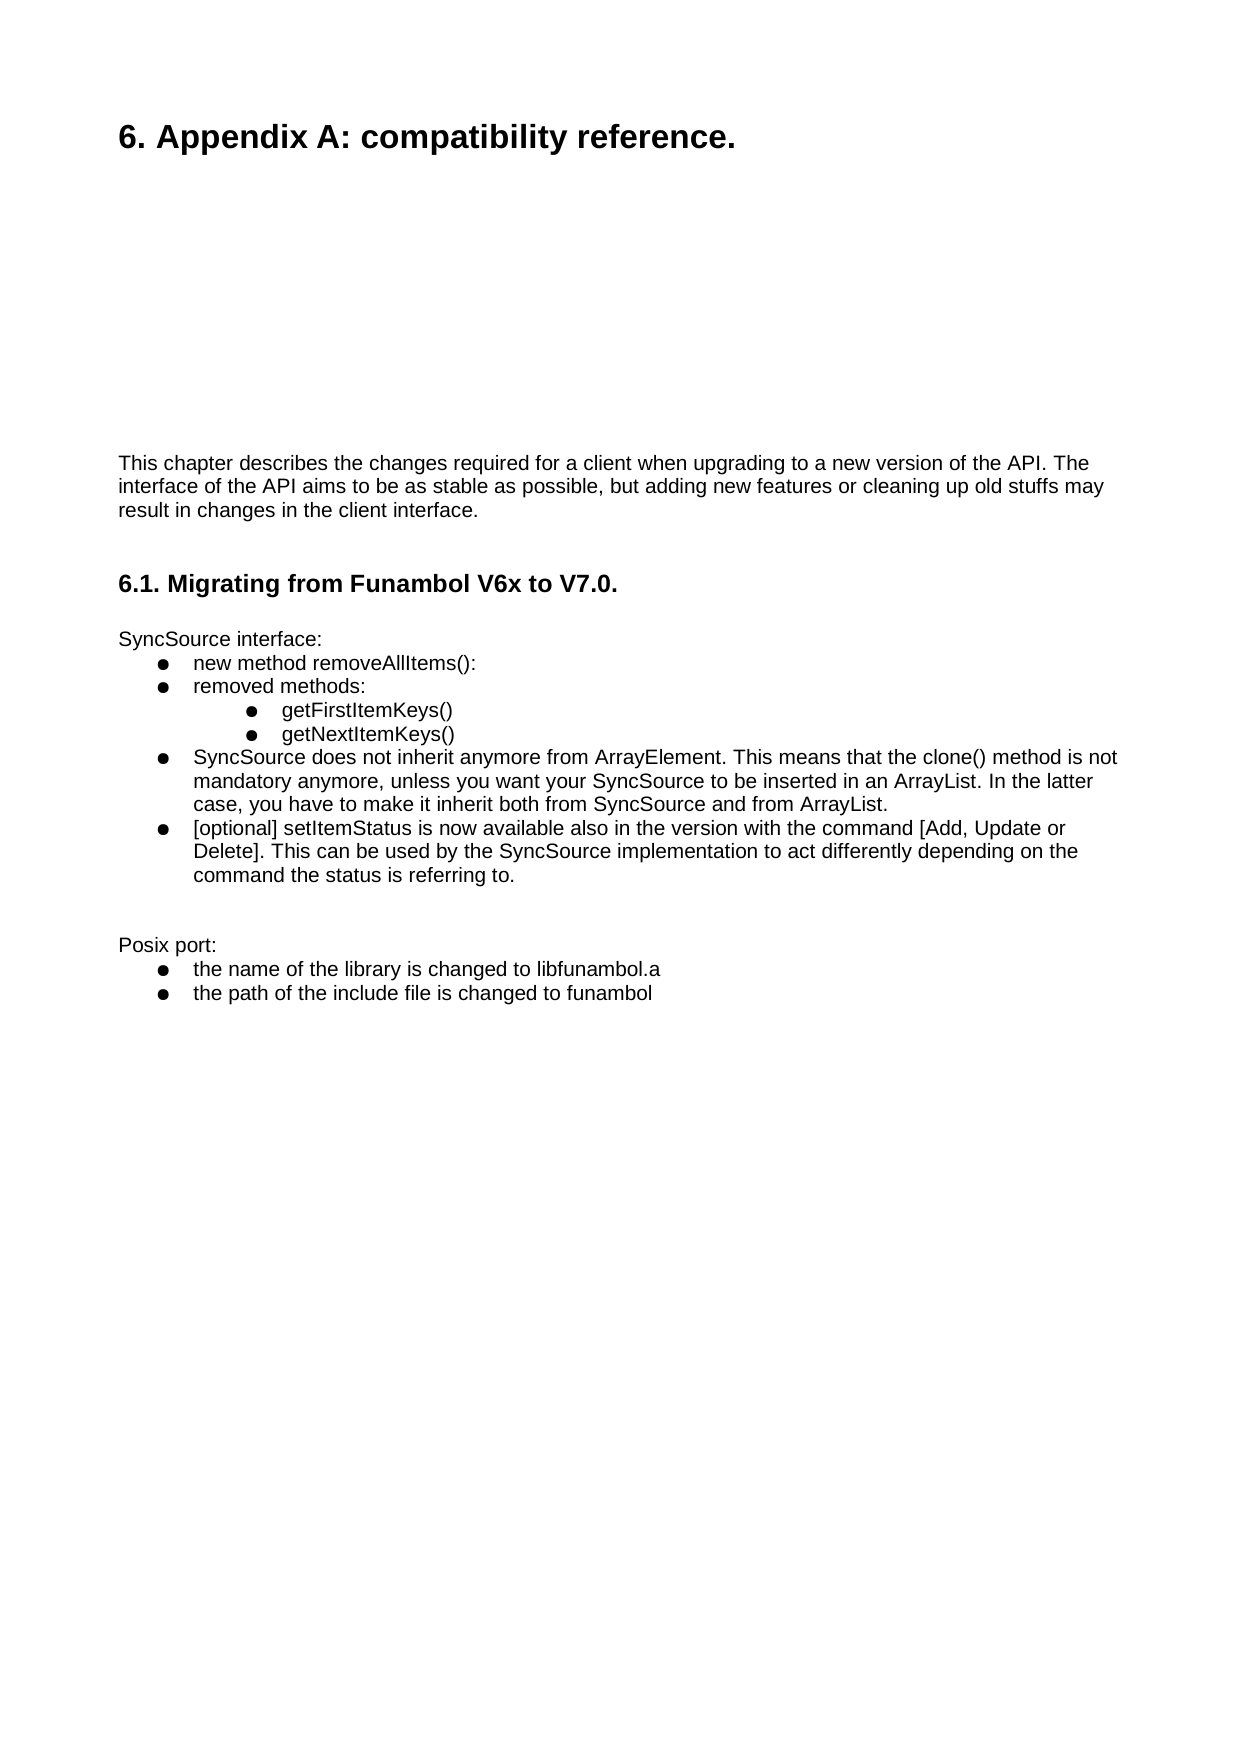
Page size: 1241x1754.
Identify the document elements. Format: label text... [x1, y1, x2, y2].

list SyncSource does not inherit anymore from ArrayElement. This means that the clone() method is not mandatory anymore, unless you want your SyncSource to be inserted in an ArrayList. In the latter case, you have to make it inherit both from SyncSource and from ArrayList. [156, 746, 1122, 816]
text This chapter describes the changes required for a client when upgrading to a new version of the API. The interface of the API aims to be as stable as possible, but adding new features or cleaning up old stuffs may result in changes in the client interface. [118, 451, 1122, 522]
subtitle Appendix A: compatibility reference. [118, 118, 1122, 156]
list new method removeAllItems(): [156, 651, 1122, 675]
list the name of the library is changed to libfunambol.a [156, 957, 1122, 981]
list getNextItemKeys() [244, 722, 1122, 746]
list the path of the include file is changed to funambol [156, 981, 1122, 1004]
list removed methods: [156, 675, 1122, 698]
text Posix port: [118, 934, 1122, 957]
list [optional] setItemStatus is now available also in the version with the command [Add, Update or Delete]. This can be used by the SyncSource implementation to act differently depending on the command the status is referring to. [156, 816, 1122, 887]
list getFirstItemKeys() [244, 698, 1122, 722]
subtitle Migrating from Funambol V6x to V7.0. [118, 570, 1122, 598]
text SyncSource interface: [118, 628, 1122, 651]
